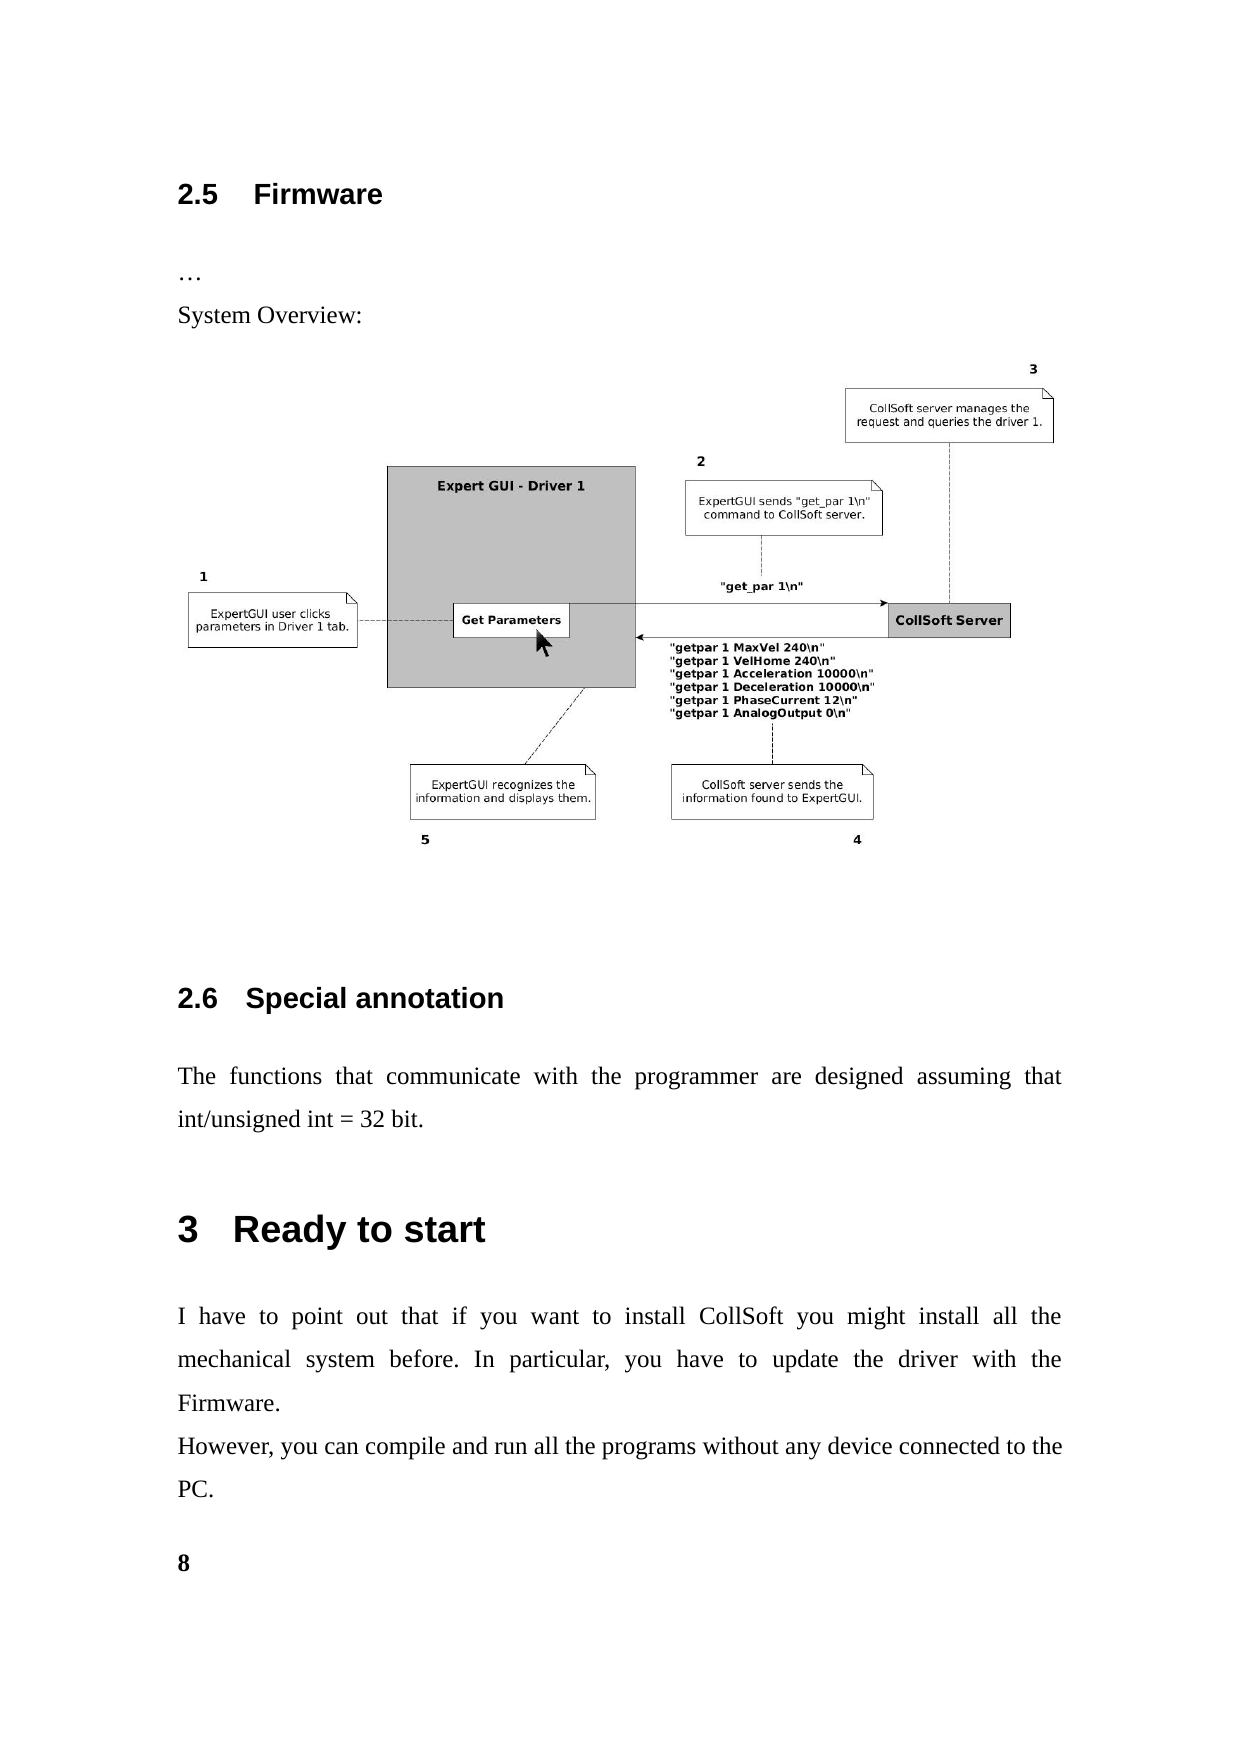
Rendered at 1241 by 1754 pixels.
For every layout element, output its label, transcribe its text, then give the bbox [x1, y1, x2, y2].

picture [177, 343, 1063, 865]
text The functions that communicate with the programmer are designed assuming that int/unsigned int = 32 bit. [177, 1061, 1063, 1133]
text I have to point out that if you want to install CollSoft you might install all the mechanical system before. In particular, you have to update the driver with the Firmware. [177, 1301, 1063, 1416]
subtitle Special annotation [177, 981, 1063, 1015]
text However, you can compile and run all the programs without any device connected to the PC. [177, 1431, 1063, 1503]
subtitle Firmware [177, 177, 1063, 211]
subtitle Ready to start [177, 1206, 1063, 1250]
text System Overview: [177, 300, 1063, 329]
text … [177, 257, 1063, 286]
